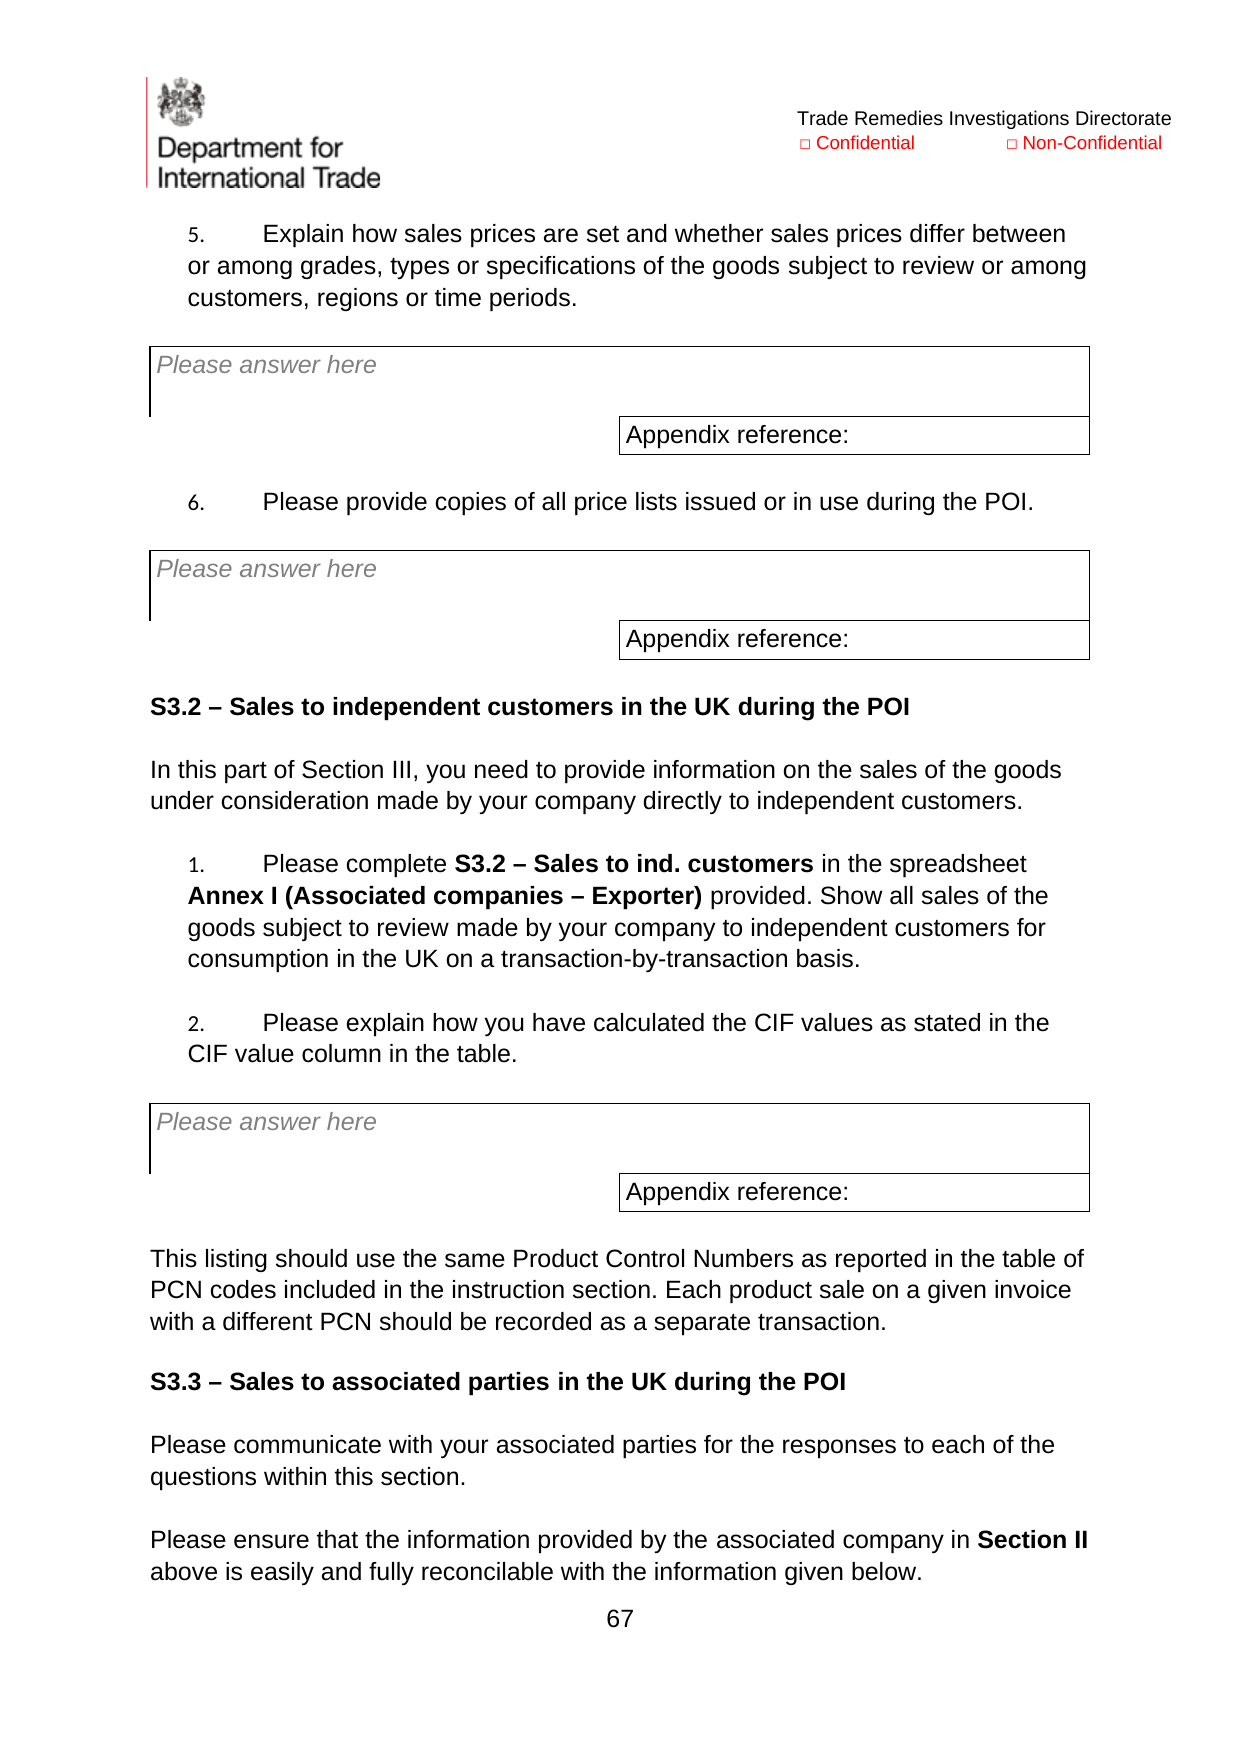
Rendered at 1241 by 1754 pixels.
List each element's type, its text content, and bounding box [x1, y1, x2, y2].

text This listing should use the same Product Control Numbers as reported in the table of PCN codes included in the instruction section. Each product sale on a given invoice with a different PCN should be recorded as a separate transaction. [150, 1244, 1090, 1336]
table_cell [150, 417, 619, 454]
list Please explain how you have calculated the CIF values as stated in the CIF value column in the table. [187, 1007, 1090, 1068]
text In this part of Section III, you need to provide information on the sales of the goods under consideration made by your company directly to independent customers. [150, 754, 1090, 815]
table_header Please answer here [151, 1104, 1089, 1173]
table_cell Appendix reference: [620, 417, 1089, 454]
table_cell Appendix reference: [620, 621, 1089, 659]
text Please ensure that the information provided by the associated company in Section II above is easily and fully reconcilable with the information given below. [150, 1525, 1090, 1585]
table_cell [150, 1174, 619, 1211]
table_header Please answer here [151, 551, 1089, 620]
table_cell [150, 621, 619, 659]
text Please communicate with your associated parties for the responses to each of the questions within this section. [150, 1430, 1090, 1491]
table_header Please answer here [151, 347, 1089, 416]
list Please complete S3.2 – Sales to ind. customers in the spreadsheet Annex I (Associated companies – Exporter) provided. Show all sales of the goods subject to review made by your company to independent customers for consumption in the UK on a transaction-by-transaction basis. [187, 849, 1090, 973]
list Please provide copies of all price lists issued or in use during the POI. [187, 487, 1090, 516]
subtitle S3.2 – Sales to independent customers in the UK during the POI [150, 691, 1090, 720]
list Explain how sales prices are set and whether sales prices differ between or among grades, types or specifications of the goods subject to review or among customers, regions or time periods. [187, 219, 1090, 311]
subtitle S3.3 – Sales to associated parties in the UK during the POI [150, 1367, 1090, 1396]
table_cell Appendix reference: [620, 1174, 1089, 1211]
